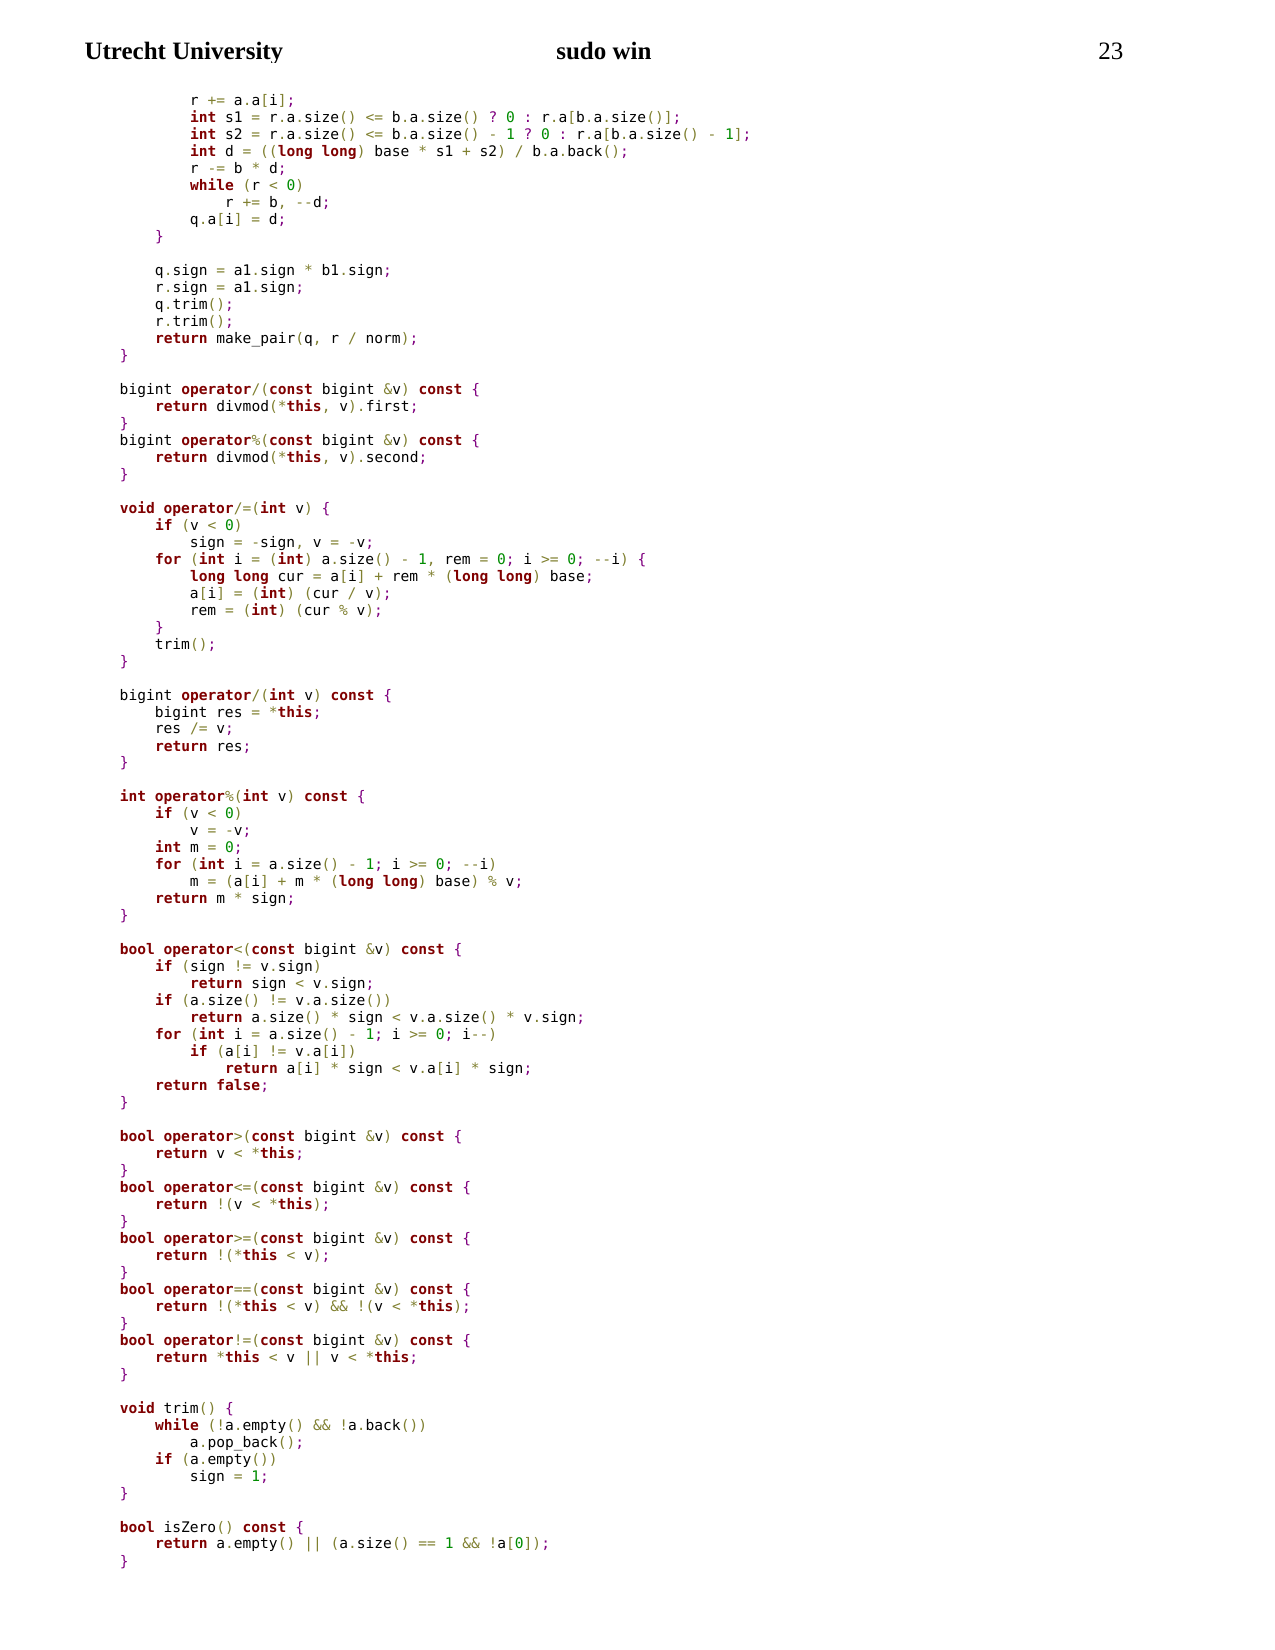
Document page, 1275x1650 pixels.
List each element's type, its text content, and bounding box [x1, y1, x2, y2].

text return v < *this; [84, 1145, 1206, 1162]
text return !(*this < v) && !(v < *this); [84, 1298, 1206, 1315]
text if (sign != v.sign) [84, 958, 1206, 975]
text bool operator>=(const bigint &v) const { [84, 1230, 1206, 1247]
text if (a[i] != v.a[i]) [84, 1043, 1206, 1060]
text return a[i] * sign < v.a[i] * sign; [84, 1060, 1206, 1077]
text while (!a.empty() && !a.back()) [84, 1417, 1206, 1433]
text if (v < 0) [84, 517, 1206, 534]
text q.trim(); [84, 296, 1206, 313]
text v = -v; [84, 822, 1206, 839]
text r -= b * d; [84, 160, 1206, 177]
text return false; [84, 1077, 1206, 1094]
text } [84, 1094, 1206, 1111]
text bool operator==(const bigint &v) const { [84, 1281, 1206, 1298]
text } [84, 1213, 1206, 1230]
text } [84, 415, 1206, 432]
text int operator%(int v) const { [84, 788, 1206, 805]
text int m = 0; [84, 839, 1206, 856]
text return divmod(*this, v).first; [84, 398, 1206, 415]
text } [84, 618, 1206, 636]
text } [84, 228, 1206, 245]
text } [84, 1552, 1206, 1569]
text r.sign = a1.sign; [84, 279, 1206, 296]
text r.trim(); [84, 313, 1206, 330]
text } [84, 1366, 1206, 1383]
text bool operator!=(const bigint &v) const { [84, 1332, 1206, 1349]
text } [84, 1484, 1206, 1501]
text return make_pair(q, r / norm); [84, 330, 1206, 347]
text trim(); [84, 636, 1206, 652]
text m = (a[i] + m * (long long) base) % v; [84, 873, 1206, 890]
text if (v < 0) [84, 805, 1206, 822]
text } [84, 1162, 1206, 1179]
text return *this < v || v < *this; [84, 1349, 1206, 1366]
text } [84, 1315, 1206, 1332]
text long long cur = a[i] + rem * (long long) base; [84, 568, 1206, 584]
text bigint res = *this; [84, 703, 1206, 720]
text return res; [84, 737, 1206, 754]
text a.pop_back(); [84, 1433, 1206, 1451]
text return a.empty() || (a.size() == 1 && !a[0]); [84, 1535, 1206, 1552]
text bool operator>(const bigint &v) const { [84, 1128, 1206, 1145]
text return divmod(*this, v).second; [84, 449, 1206, 466]
text r += b, --d; [84, 194, 1206, 211]
text while (r < 0) [84, 177, 1206, 194]
text return a.size() * sign < v.a.size() * v.sign; [84, 1009, 1206, 1026]
text r += a.a[i]; [84, 92, 1206, 109]
text void operator/=(int v) { [84, 500, 1206, 517]
text bool operator<=(const bigint &v) const { [84, 1179, 1206, 1196]
text rem = (int) (cur % v); [84, 602, 1206, 618]
text if (a.size() != v.a.size()) [84, 992, 1206, 1009]
text return !(v < *this); [84, 1196, 1206, 1213]
text sign = -sign, v = -v; [84, 534, 1206, 551]
text } [84, 754, 1206, 771]
text bool isZero() const { [84, 1518, 1206, 1535]
text for (int i = a.size() - 1; i >= 0; i--) [84, 1026, 1206, 1043]
text q.a[i] = d; [84, 211, 1206, 228]
text int s1 = r.a.size() <= b.a.size() ? 0 : r.a[b.a.size()]; [84, 109, 1206, 126]
text q.sign = a1.sign * b1.sign; [84, 262, 1206, 279]
text for (int i = a.size() - 1; i >= 0; --i) [84, 856, 1206, 873]
text bigint operator/(const bigint &v) const { [84, 381, 1206, 398]
text } [84, 347, 1206, 364]
text res /= v; [84, 720, 1206, 737]
text sign = 1; [84, 1467, 1206, 1484]
text } [84, 466, 1206, 483]
text return m * sign; [84, 890, 1206, 907]
text bigint operator%(const bigint &v) const { [84, 432, 1206, 449]
text void trim() { [84, 1399, 1206, 1417]
text return !(*this < v); [84, 1247, 1206, 1264]
text bool operator<(const bigint &v) const { [84, 941, 1206, 958]
text return sign < v.sign; [84, 975, 1206, 992]
text a[i] = (int) (cur / v); [84, 584, 1206, 602]
text } [84, 652, 1206, 669]
text } [84, 907, 1206, 924]
text if (a.empty()) [84, 1451, 1206, 1467]
text } [84, 1264, 1206, 1281]
text bigint operator/(int v) const { [84, 686, 1206, 703]
text for (int i = (int) a.size() - 1, rem = 0; i >= 0; --i) { [84, 551, 1206, 568]
text int s2 = r.a.size() <= b.a.size() - 1 ? 0 : r.a[b.a.size() - 1]; [84, 126, 1206, 143]
text int d = ((long long) base * s1 + s2) / b.a.back(); [84, 143, 1206, 160]
